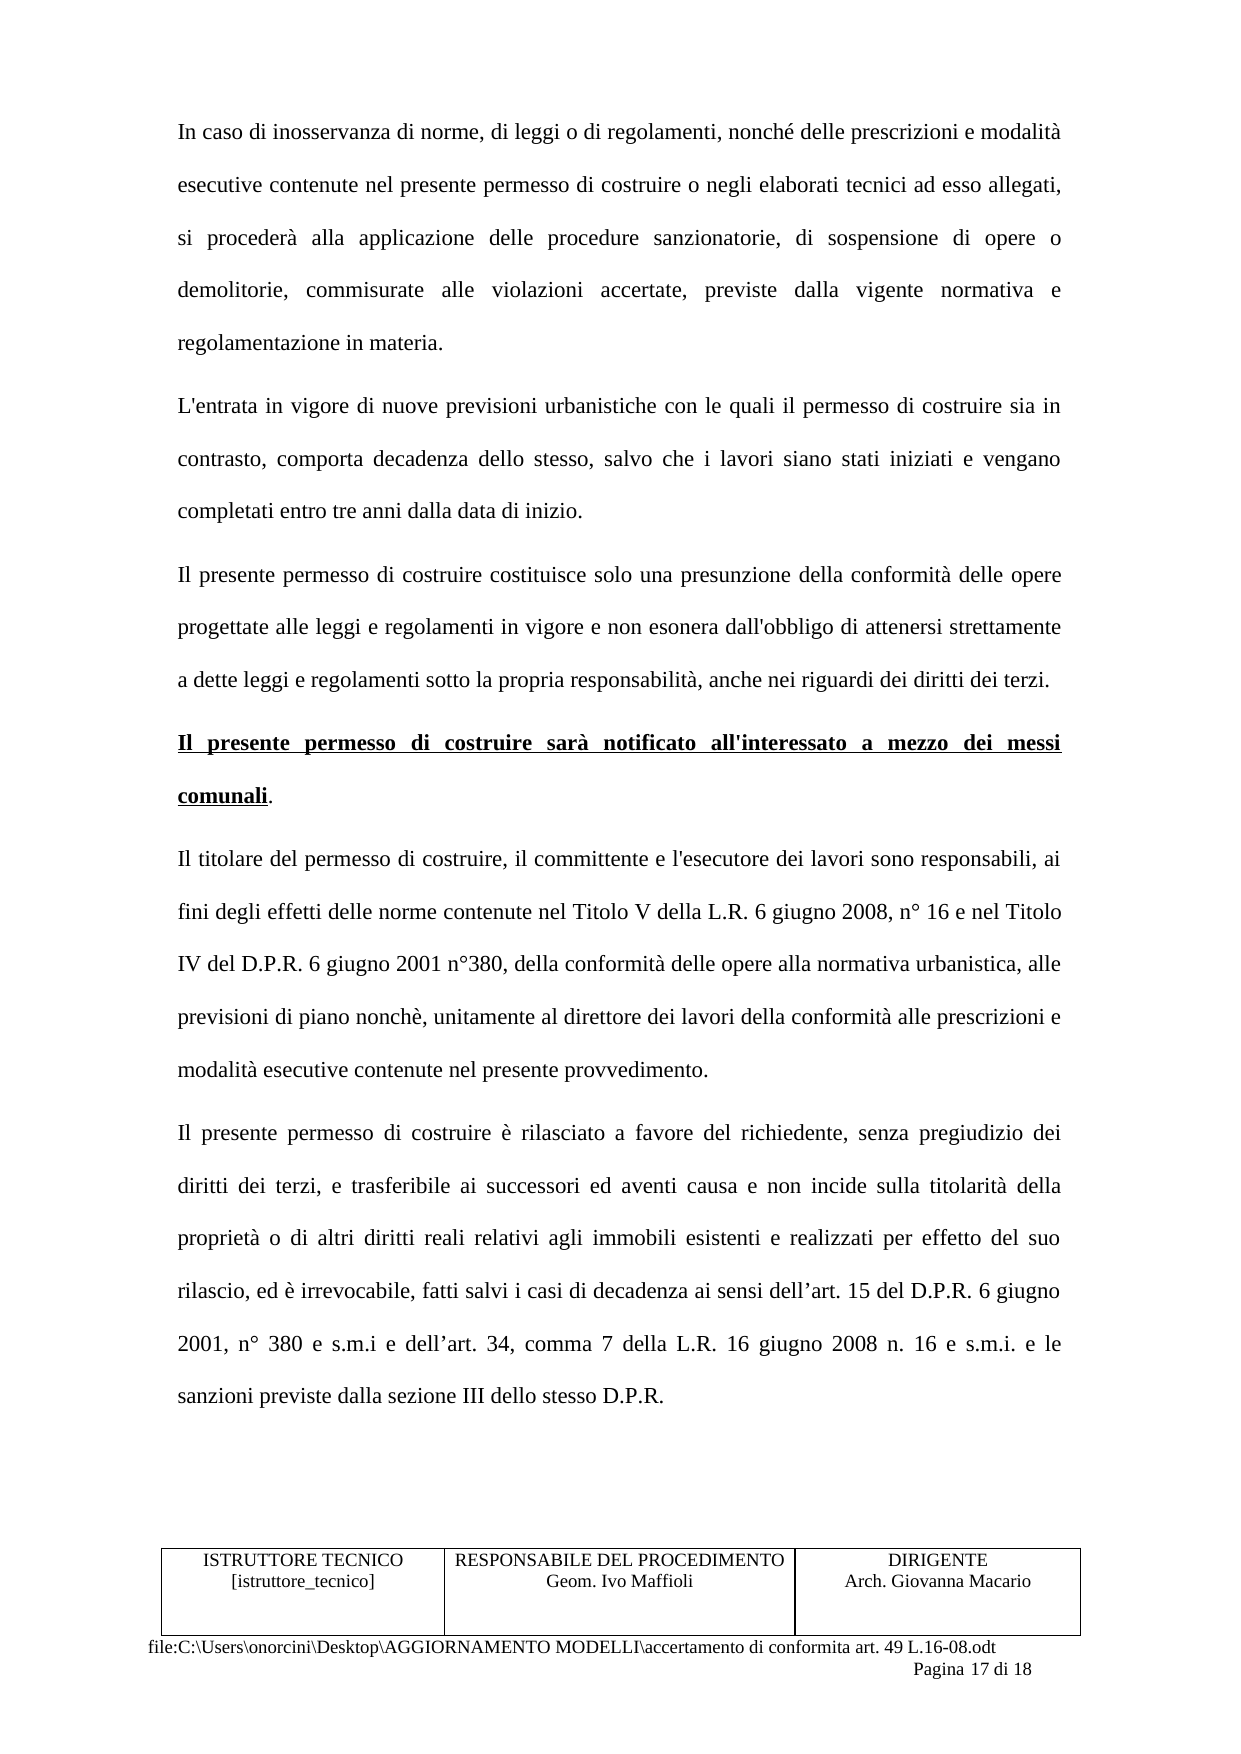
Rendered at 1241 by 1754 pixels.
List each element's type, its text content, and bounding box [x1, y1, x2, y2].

text L'entrata in vigore di nuove previsioni urbanistiche con le quali il permesso di costruire sia in contrasto, comporta decadenza dello stesso, salvo che i lavori siano stati iniziati e vengano completati entro tre anni dalla data di inizio. [177, 392, 1063, 524]
text Il presente permesso di costruire sarà notificato all'interessato a mezzo dei messi comunali. [177, 729, 1063, 808]
text Il presente permesso di costruire costituisce solo una presunzione della conformità delle opere progettate alle leggi e regolamenti in vigore e non esonera dall'obbligo di attenersi strettamente a dette leggi e regolamenti sotto la propria responsabilità, anche nei riguardi dei diritti dei terzi. [177, 561, 1063, 692]
text Il presente permesso di costruire è rilasciato a favore del richiedente, senza pregiudizio dei diritti dei terzi, e trasferibile ai successori ed aventi causa e non incide sulla titolarità della proprietà o di altri diritti reali relativi agli immobili esistenti e realizzati per effetto del suo rilascio, ed è irrevocabile, fatti salvi i casi di decadenza ai sensi dell’art. 15 del D.P.R. 6 giugno 2001, n° 380 e s.m.i e dell’art. 34, comma 7 della L.R. 16 giugno 2008 n. 16 e s.m.i. e le sanzioni previste dalla sezione III dello stesso D.P.R. [177, 1119, 1063, 1409]
text Il titolare del permesso di costruire, il committente e l'esecutore dei lavori sono responsabili, ai fini degli effetti delle norme contenute nel Titolo V della L.R. 6 giugno 2008, n° 16 e nel Titolo IV del D.P.R. 6 giugno 2001 n°380, della conformità delle opere alla normativa urbanistica, alle previsioni di piano nonchè, unitamente al direttore dei lavori della conformità alle prescrizioni e modalità esecutive contenute nel presente provvedimento. [177, 845, 1063, 1082]
text In caso di inosservanza di norme, di leggi o di regolamenti, nonché delle prescrizioni e modalità esecutive contenute nel presente permesso di costruire o negli elaborati tecnici ad esso allegati, si procederà alla applicazione delle procedure sanzionatorie, di sospensione di opere o demolitorie, commisurate alle violazioni accertate, previste dalla vigente normativa e regolamentazione in materia. [177, 118, 1063, 355]
